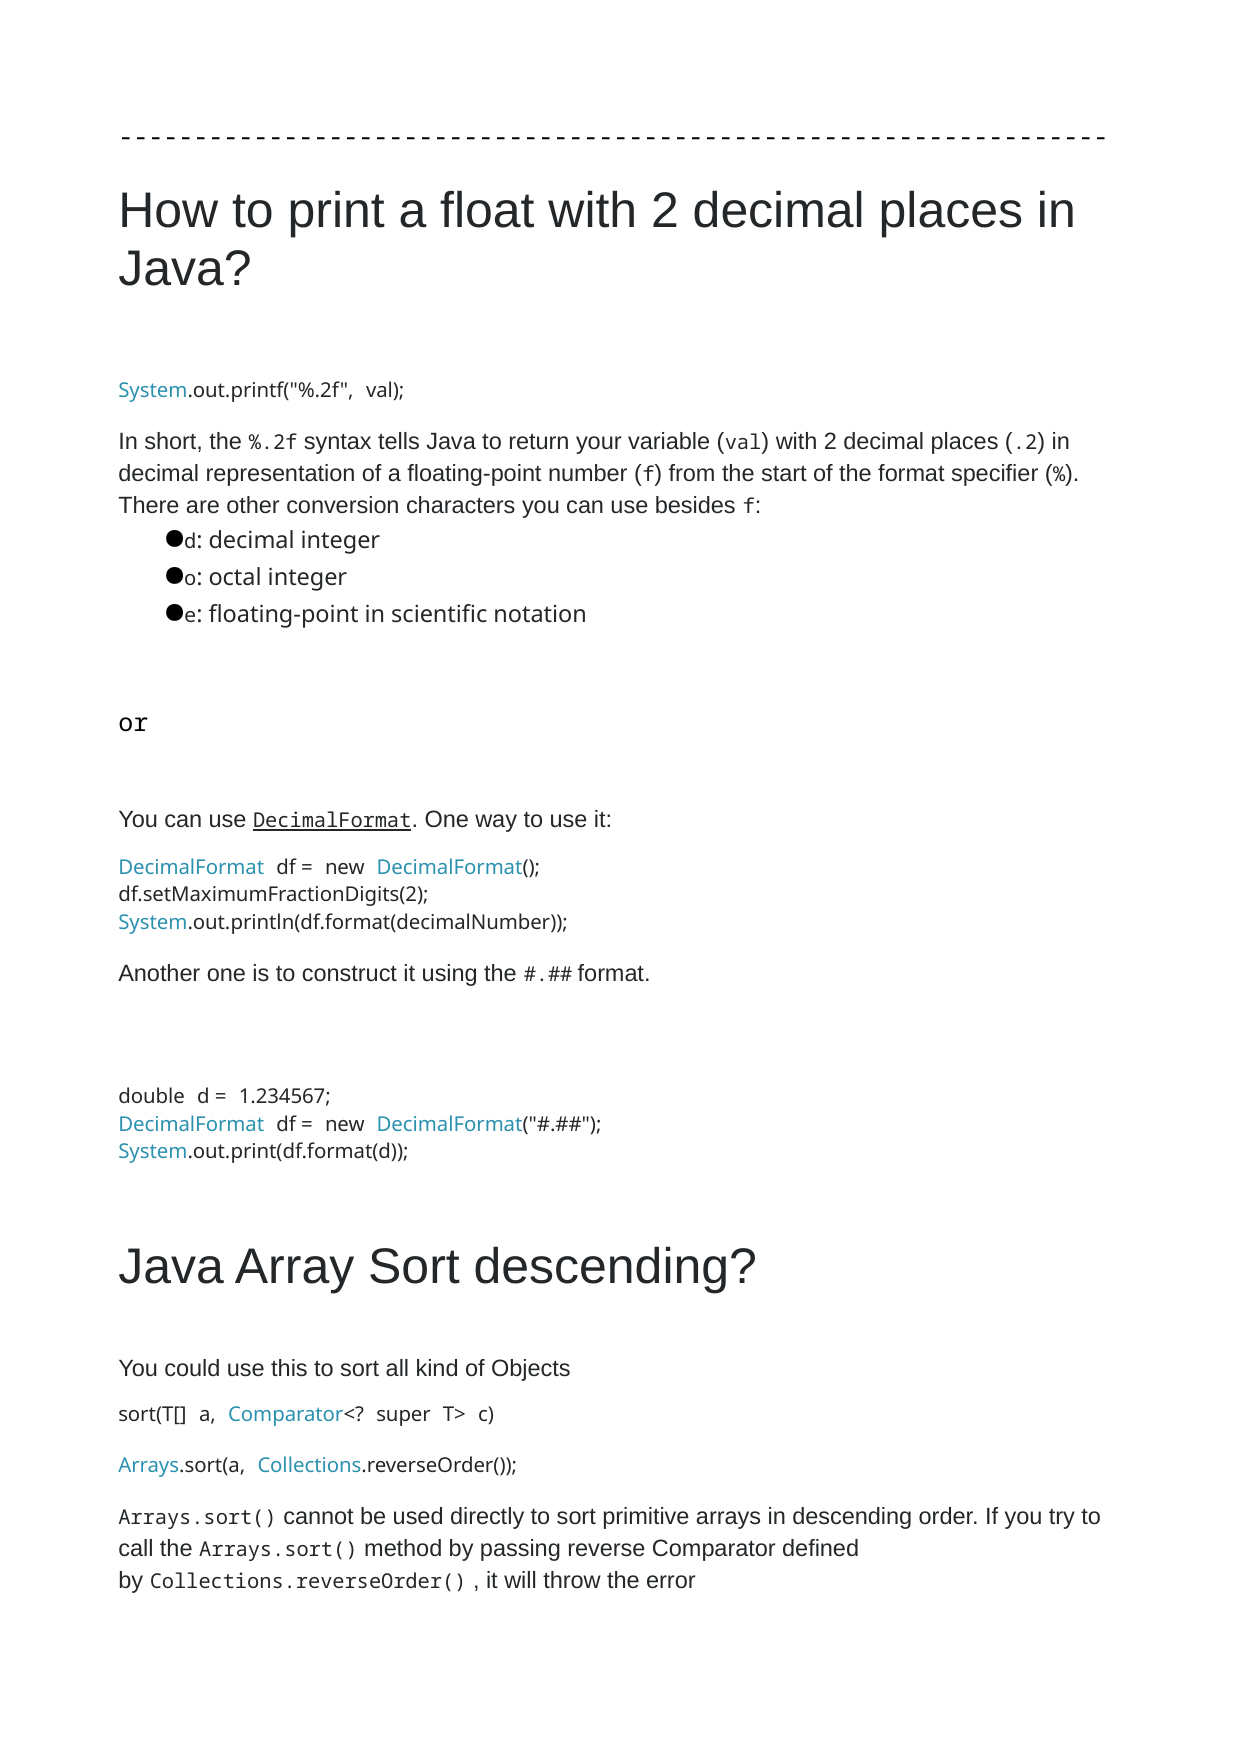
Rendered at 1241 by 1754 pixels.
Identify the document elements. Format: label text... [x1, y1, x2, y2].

subtitle How to print a float with 2 decimal places in Java? [118, 181, 1122, 296]
text DecimalFormat df = new DecimalFormat(); [118, 852, 1122, 880]
text System.out.print(df.format(d)); [118, 1137, 1122, 1164]
list e: floating-point in scientific notation [118, 597, 1122, 629]
text double d = 1.234567; [118, 1081, 1122, 1109]
text DecimalFormat df = new DecimalFormat("#.##"); [118, 1109, 1122, 1137]
text System.out.printf("%.2f", val); [118, 376, 1122, 404]
text You can use DecimalFormat. One way to use it: [118, 806, 1122, 834]
list o: octal integer [118, 560, 1122, 592]
text Arrays.sort() cannot be used directly to sort primitive arrays in descending order. If you try to call the Arrays.sort() method by passing reverse Comparator defined by Collections.reverseOrder() , it will throw the error [118, 1502, 1122, 1594]
text Arrays.sort(a, Collections.reverseOrder()); [118, 1451, 1122, 1478]
text In short, the %.2f syntax tells Java to return your variable (val) with 2 decimal places (.2) in decimal representation of a floating-point number (f) from the start of the format specifier (%). [118, 427, 1122, 487]
text df.setMaximumFractionDigits(2); [118, 880, 1122, 908]
text ------------------------------------------------------------------ [118, 118, 1122, 152]
text There are other conversion characters you can use besides f: [118, 492, 1122, 519]
list d: decimal integer [118, 524, 1122, 556]
text sort(T[] a, Comparator<? super T> c) [118, 1399, 1122, 1427]
text or [118, 705, 1122, 739]
text You could use this to sort all kind of Objects [118, 1354, 1122, 1381]
text Another one is to construct it using the #.## format. [118, 959, 1122, 987]
subtitle Java Array Sort descending? [118, 1237, 1122, 1294]
text System.out.println(df.format(decimalNumber)); [118, 908, 1122, 959]
